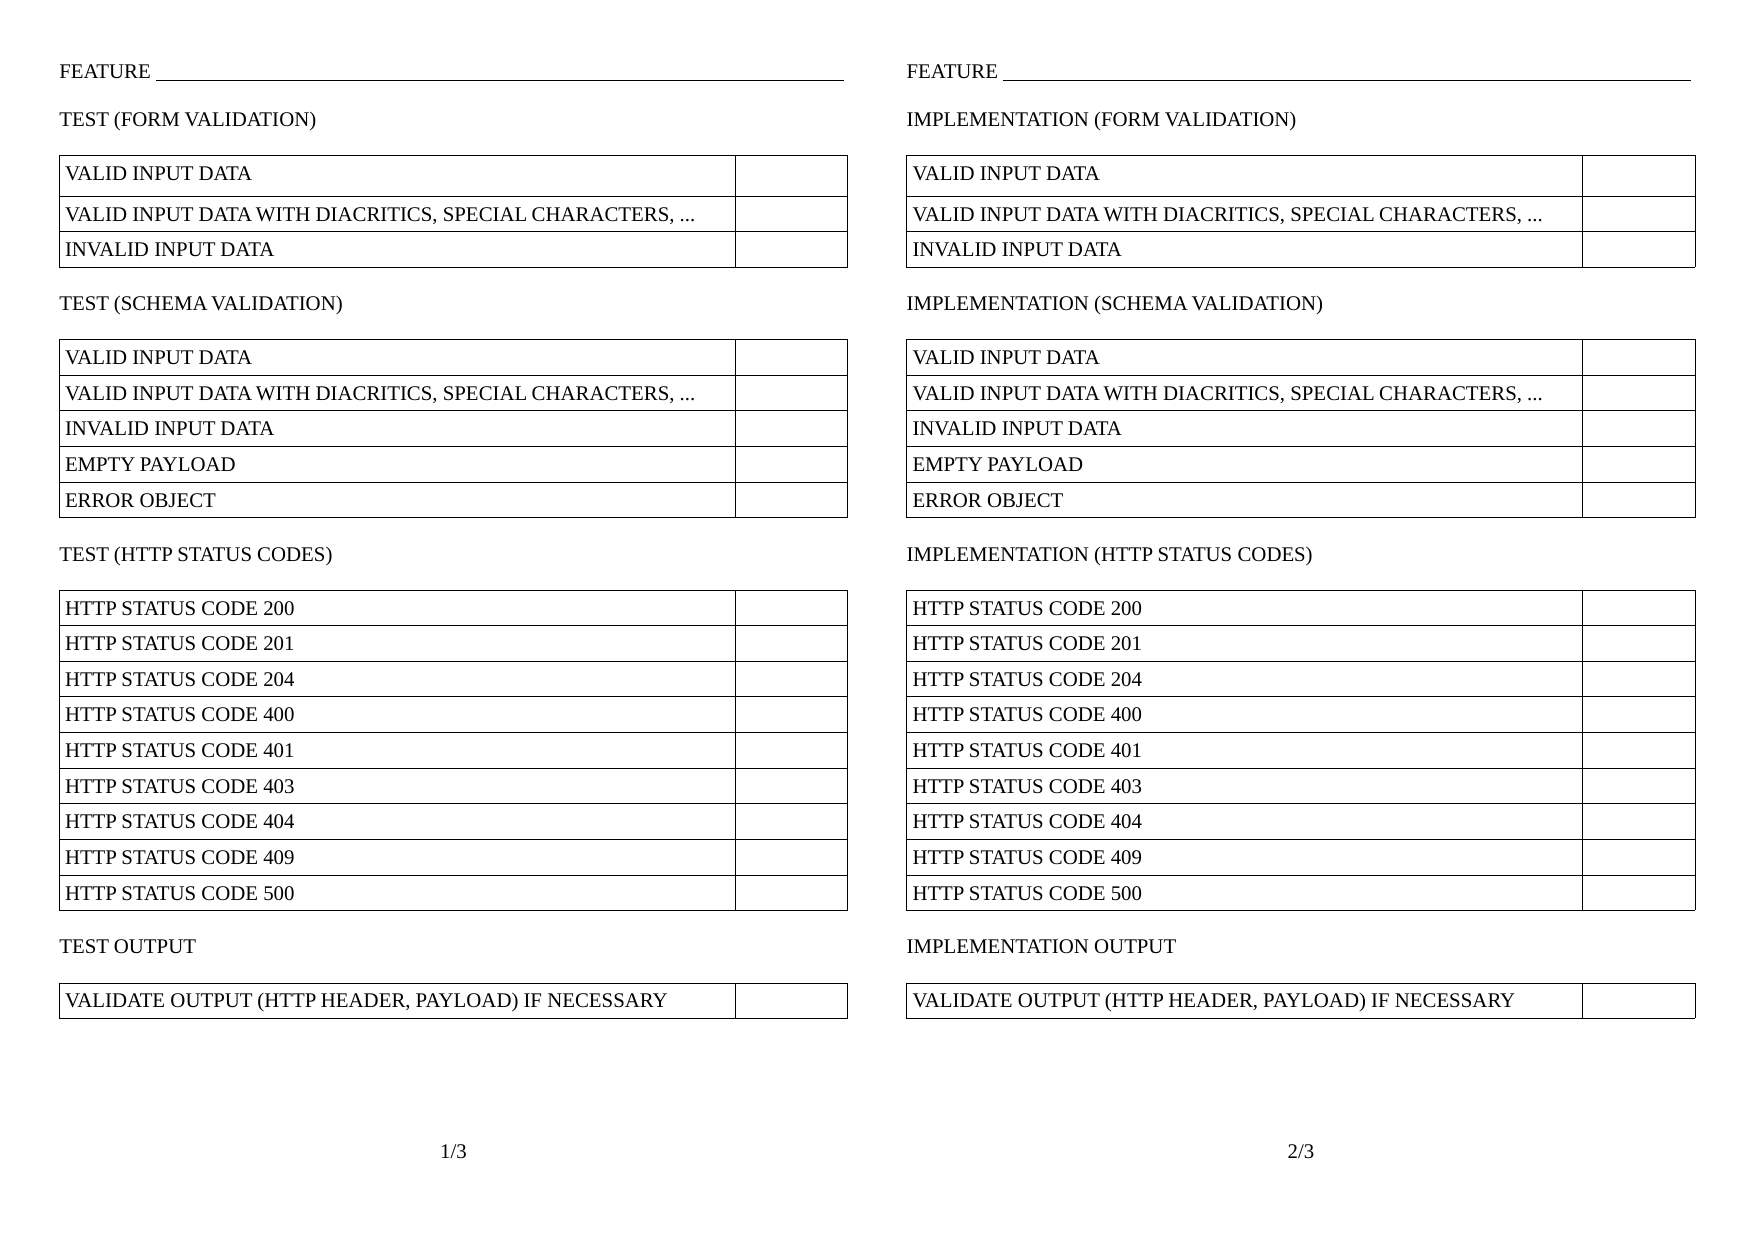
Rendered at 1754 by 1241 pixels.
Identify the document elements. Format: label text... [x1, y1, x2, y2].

table_cell HTTP STATUS CODE 401 [907, 733, 1582, 768]
table_cell [736, 876, 847, 910]
table_cell [736, 840, 847, 874]
table_cell HTTP STATUS CODE 500 [907, 876, 1582, 910]
text 2/3 [906, 1138, 1695, 1163]
table_header [736, 591, 847, 625]
table_cell HTTP STATUS CODE 404 [60, 804, 735, 839]
table_cell [1583, 662, 1695, 696]
table_header [1583, 984, 1695, 1018]
table_cell [736, 697, 847, 732]
table_cell [736, 411, 847, 446]
table_cell [1583, 197, 1695, 231]
table_cell HTTP STATUS CODE 403 [907, 769, 1582, 803]
table_cell VALID INPUT DATA WITH DIACRITICS, SPECIAL CHARACTERS, ... [907, 376, 1582, 410]
table_cell [736, 733, 847, 768]
table_cell INVALID INPUT DATA [60, 232, 735, 267]
table_cell INVALID INPUT DATA [907, 411, 1582, 446]
table_cell [736, 804, 847, 839]
table_cell EMPTY PAYLOAD [60, 447, 735, 482]
table_cell [736, 197, 847, 231]
text IMPLEMENTATION (HTTP STATUS CODES) [906, 541, 1695, 566]
text TEST (FORM VALIDATION) [59, 107, 847, 131]
table_cell [1583, 840, 1695, 874]
table_header VALID INPUT DATA [907, 340, 1582, 375]
table_cell [736, 662, 847, 696]
text TEST (HTTP STATUS CODES) [59, 541, 847, 566]
table_cell EMPTY PAYLOAD [907, 447, 1582, 482]
table_header [1583, 340, 1695, 375]
table_header VALIDATE OUTPUT (HTTP HEADER, PAYLOAD) IF NECESSARY [60, 984, 735, 1018]
table_cell HTTP STATUS CODE 404 [907, 804, 1582, 839]
table_cell [736, 626, 847, 661]
table_cell [1583, 697, 1695, 732]
table_cell [1583, 804, 1695, 839]
table_header [736, 340, 847, 375]
text FEATURE [906, 59, 1695, 83]
table_header HTTP STATUS CODE 200 [60, 591, 735, 625]
table_cell HTTP STATUS CODE 409 [60, 840, 735, 874]
table_cell [1583, 626, 1695, 661]
table_cell [1583, 411, 1695, 446]
table_header [1583, 591, 1695, 625]
table_cell ERROR OBJECT [907, 483, 1582, 517]
table_cell VALID INPUT DATA WITH DIACRITICS, SPECIAL CHARACTERS, ... [60, 376, 735, 410]
table_cell [1583, 483, 1695, 517]
table_cell [1583, 876, 1695, 910]
table_header VALID INPUT DATA [907, 156, 1582, 196]
table_cell [736, 483, 847, 517]
table_cell HTTP STATUS CODE 400 [907, 697, 1582, 732]
table_cell [1583, 232, 1695, 267]
table_header VALID INPUT DATA [60, 340, 735, 375]
table_header HTTP STATUS CODE 200 [907, 591, 1582, 625]
table_cell HTTP STATUS CODE 403 [60, 769, 735, 803]
table_cell VALID INPUT DATA WITH DIACRITICS, SPECIAL CHARACTERS, ... [907, 197, 1582, 231]
table_cell ERROR OBJECT [60, 483, 735, 517]
table_cell [1583, 376, 1695, 410]
table_cell HTTP STATUS CODE 204 [60, 662, 735, 696]
table_cell HTTP STATUS CODE 401 [60, 733, 735, 768]
table_cell VALID INPUT DATA WITH DIACRITICS, SPECIAL CHARACTERS, ... [60, 197, 735, 231]
table_cell INVALID INPUT DATA [907, 232, 1582, 267]
table_cell [736, 769, 847, 803]
table_header VALIDATE OUTPUT (HTTP HEADER, PAYLOAD) IF NECESSARY [907, 984, 1582, 1018]
table_cell HTTP STATUS CODE 500 [60, 876, 735, 910]
text 1/3 [59, 1138, 847, 1163]
table_cell HTTP STATUS CODE 409 [907, 840, 1582, 874]
table_cell HTTP STATUS CODE 201 [60, 626, 735, 661]
table_cell [1583, 733, 1695, 768]
table_header [736, 984, 847, 1018]
table_header [736, 156, 847, 196]
table_cell [736, 447, 847, 482]
text TEST OUTPUT [59, 934, 847, 958]
table_cell [736, 232, 847, 267]
text FEATURE [59, 59, 847, 83]
table_cell HTTP STATUS CODE 400 [60, 697, 735, 732]
table_header VALID INPUT DATA [60, 156, 735, 196]
table_cell [1583, 447, 1695, 482]
table_cell HTTP STATUS CODE 204 [907, 662, 1582, 696]
table_cell [736, 376, 847, 410]
table_cell INVALID INPUT DATA [60, 411, 735, 446]
text TEST (SCHEMA VALIDATION) [59, 291, 847, 315]
table_cell HTTP STATUS CODE 201 [907, 626, 1582, 661]
table_cell [1583, 769, 1695, 803]
text IMPLEMENTATION (SCHEMA VALIDATION) [906, 291, 1695, 315]
table_header [1583, 156, 1695, 196]
text IMPLEMENTATION OUTPUT [906, 934, 1695, 958]
text IMPLEMENTATION (FORM VALIDATION) [906, 107, 1695, 131]
